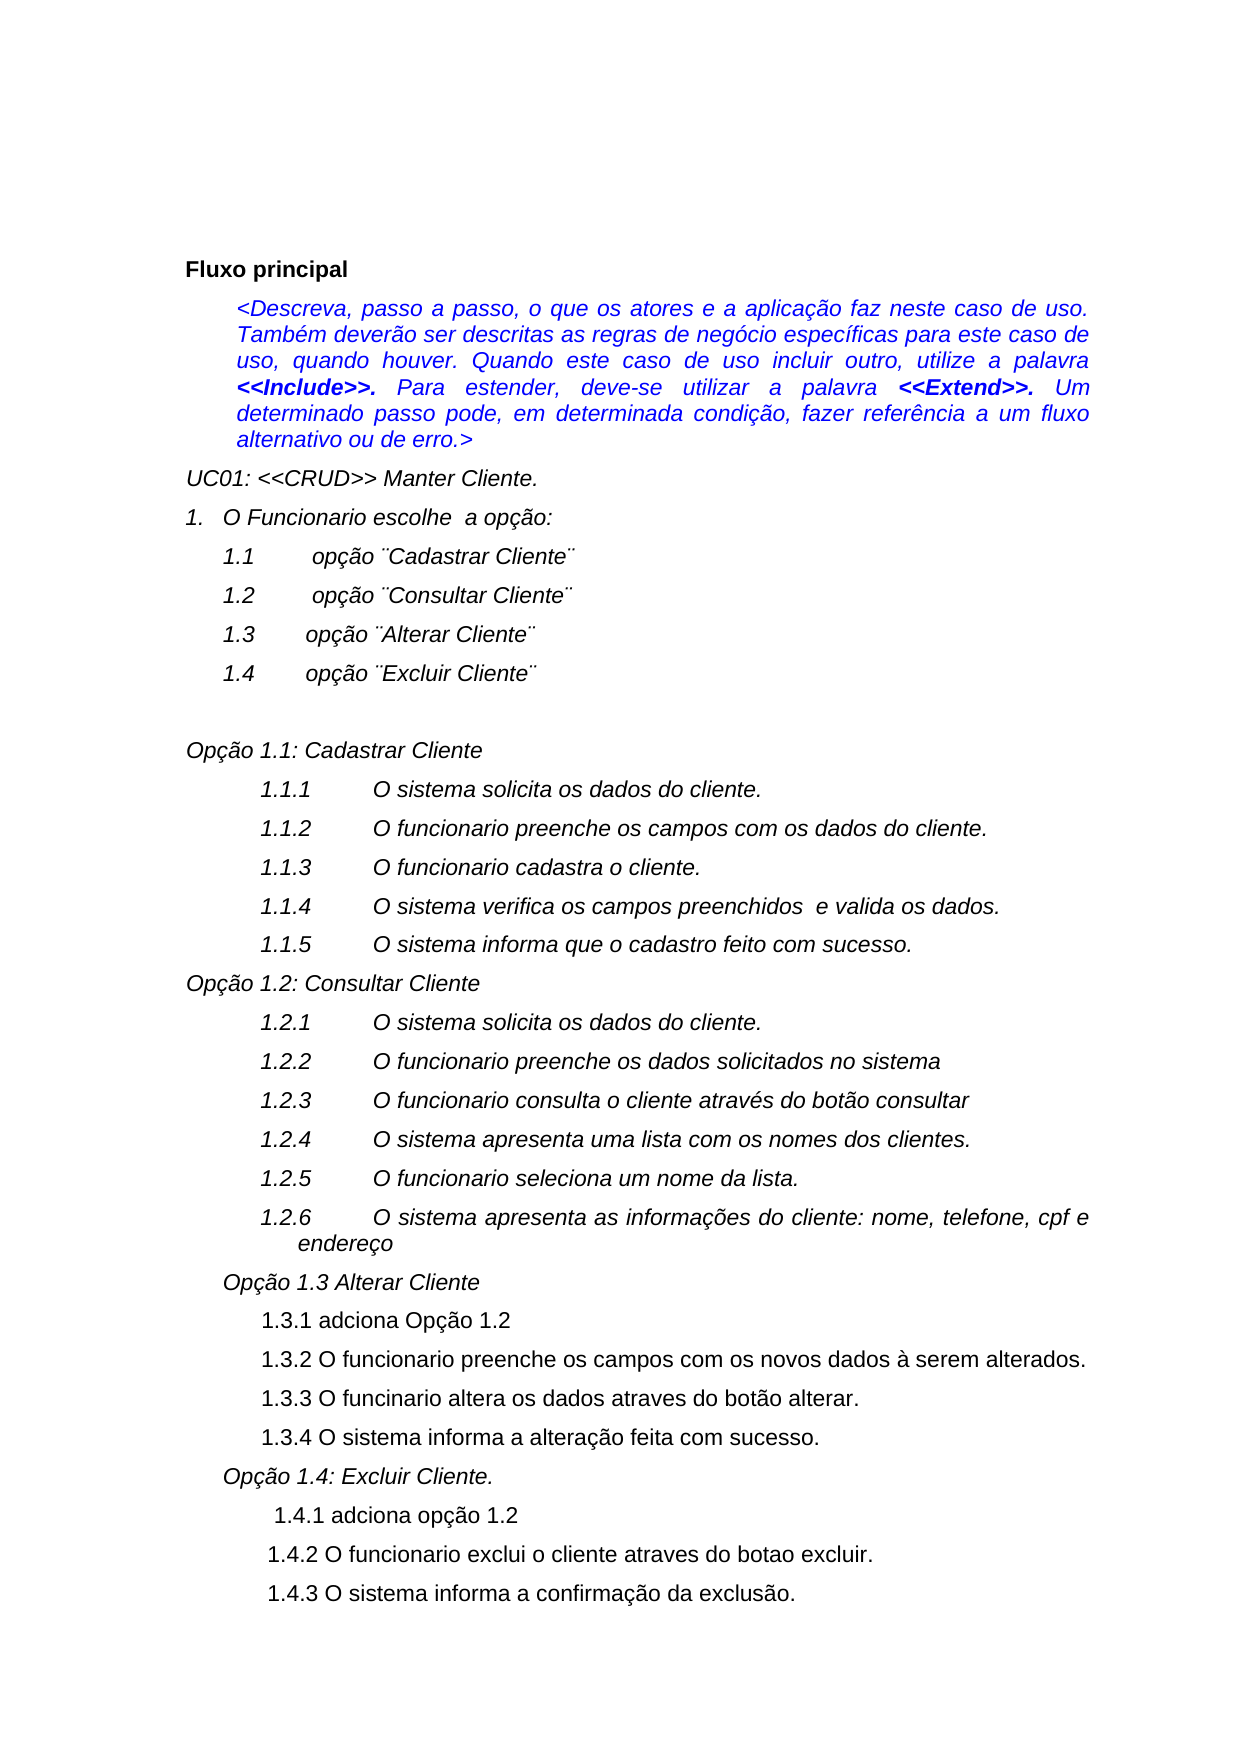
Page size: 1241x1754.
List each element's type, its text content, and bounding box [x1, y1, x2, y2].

list O funcionario cadastra o cliente. [260, 854, 1092, 880]
list Opção 1.4: Excluir Cliente. [185, 1463, 1092, 1489]
list O sistema apresenta as informações do cliente: nome, telefone, cpf e endereço [260, 1203, 1092, 1256]
list O sistema apresenta uma lista com os nomes dos clientes. [260, 1126, 1092, 1152]
list 1.3 opção ¨Alterar Cliente¨ [185, 621, 1092, 647]
list 1.4.2 O funcionario exclui o cliente atraves do botao excluir. [185, 1541, 1092, 1567]
list O sistema informa que o cadastro feito com sucesso. [260, 931, 1092, 958]
list O sistema solicita os dados do cliente. [260, 1009, 1092, 1036]
list 1.4.1 adciona opção 1.2 [185, 1502, 1092, 1528]
list O funcionario preenche os dados solicitados no sistema [260, 1048, 1092, 1074]
list 1.3.4 O sistema informa a alteração feita com sucesso. [185, 1424, 1092, 1450]
list O funcionario seleciona um nome da lista. [260, 1164, 1092, 1191]
text Opção 1.1: Cadastrar Cliente [148, 737, 1092, 763]
list Opção 1.3 Alterar Cliente [185, 1269, 1092, 1295]
list 1.3.3 O funcinario altera os dados atraves do botão alterar. [185, 1385, 1092, 1412]
list O sistema verifica os campos preenchidos e valida os dados. [260, 893, 1092, 919]
list 1.1 opção ¨Cadastrar Cliente¨ [185, 543, 1092, 569]
list O sistema solicita os dados do cliente. [260, 776, 1092, 802]
list 1.4 opção ¨Excluir Cliente¨ [185, 659, 1092, 686]
text Fluxo principal [185, 256, 1092, 282]
list O funcionario preenche os campos com os dados do cliente. [260, 815, 1092, 841]
text <Descreva, passo a passo, o que os atores e a aplicação faz neste caso de uso. Também deverão ser descritas as regras de negócio específicas para este caso de uso, quando houver. Quando este caso de uso incluir outro, utilize a palavra <<Include>>. Para estender, deve-se utilizar a palavra <<Extend>>. Um determinado passo pode, em determinada condição, fazer referência a um fluxo alternativo ou de erro.> [236, 294, 1092, 453]
list O funcionario consulta o cliente através do botão consultar [260, 1087, 1092, 1113]
text UC01: <<CRUD>> Manter Cliente. [148, 465, 1092, 492]
list 1.3.2 O funcionario preenche os campos com os novos dados à serem alterados. [185, 1346, 1092, 1373]
list 1.2 opção ¨Consultar Cliente¨ [185, 582, 1092, 608]
text Opção 1.2: Consultar Cliente [148, 970, 1092, 997]
list O Funcionario escolhe a opção: [185, 504, 1092, 530]
list 1.3.1 adciona Opção 1.2 [185, 1307, 1092, 1334]
list 1.4.3 O sistema informa a confirmação da exclusão. [185, 1579, 1092, 1606]
